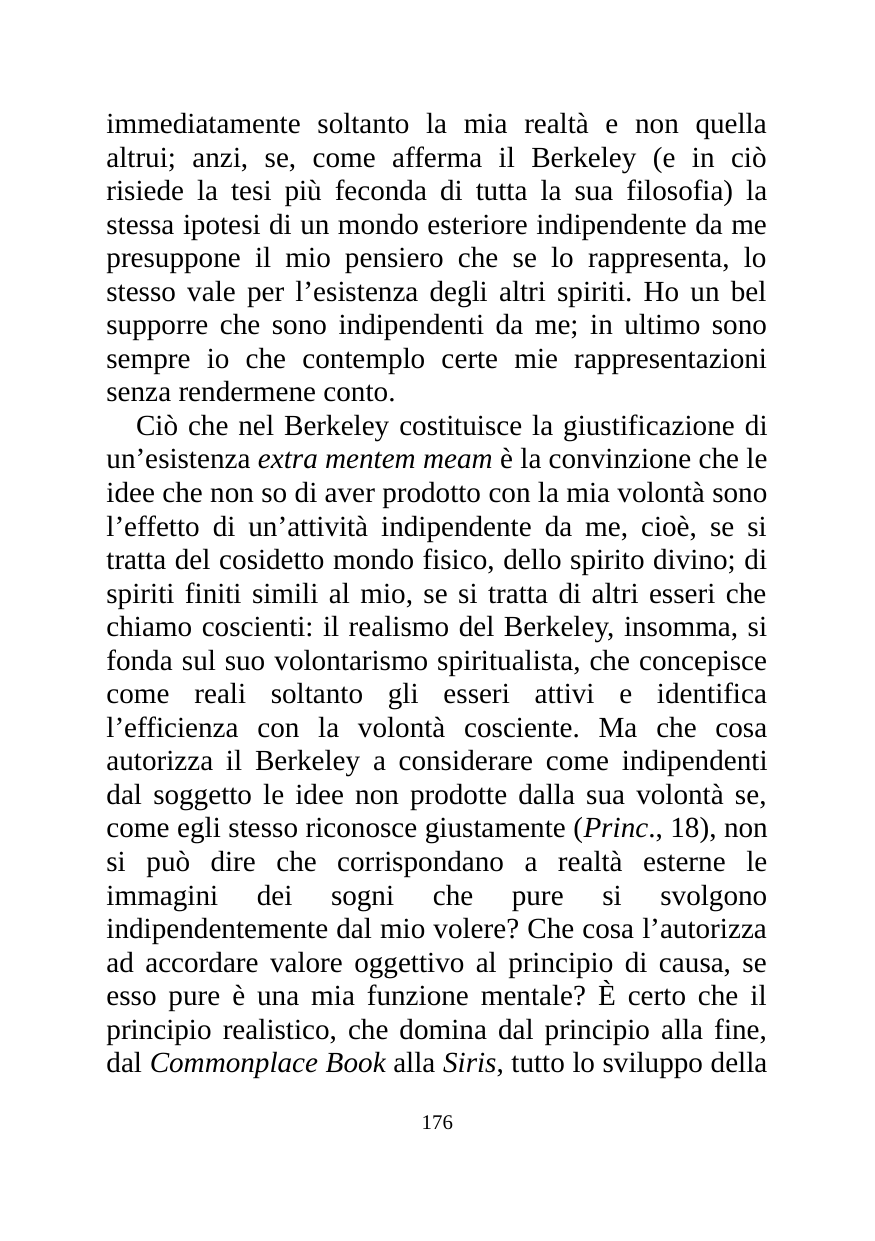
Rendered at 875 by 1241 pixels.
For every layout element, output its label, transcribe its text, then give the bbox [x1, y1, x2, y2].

text Ciò che nel Berkeley costituisce la giustificazione di un’esistenza extra mentem meam è la convinzione che le idee che non so di aver prodotto con la mia volontà sono l’effetto di un’attività indipendente da me, cioè, se si tratta del cosidetto mondo fisico, dello spirito divino; di spiriti finiti simili al mio, se si tratta di altri esseri che chiamo coscienti: il realismo del Berkeley, insomma, si fonda sul suo volontarismo spiritualista, che concepisce come reali soltanto gli esseri attivi e identifica l’efficienza con la volontà cosciente. Ma che cosa autorizza il Berkeley a considerare come indipendenti dal soggetto le idee non prodotte dalla sua volontà se, come egli stesso riconosce giustamente (Princ., 18), non si può dire che corrispondano a realtà esterne le immagini dei sogni che pure si svolgono indipendentemente dal mio volere? Che cosa l’autorizza ad accordare valore oggettivo al principio di causa, se esso pure è una mia funzione mentale? È certo che il principio realistico, che domina dal principio alla fine, dal Commonplace Book alla Siris, tutto lo sviluppo della [106, 408, 768, 1079]
text immediatamente soltanto la mia realtà e non quella altrui; anzi, se, come afferma il Berkeley (e in ciò risiede la tesi più feconda di tutta la sua filosofia) la stessa ipotesi di un mondo esteriore indipendente da me presuppone il mio pensiero che se lo rappresenta, lo stesso vale per l’esistenza degli altri spiriti. Ho un bel supporre che sono indipendenti da me; in ultimo sono sempre io che contemplo certe mie rappresentazioni senza rendermene conto. [106, 106, 768, 408]
